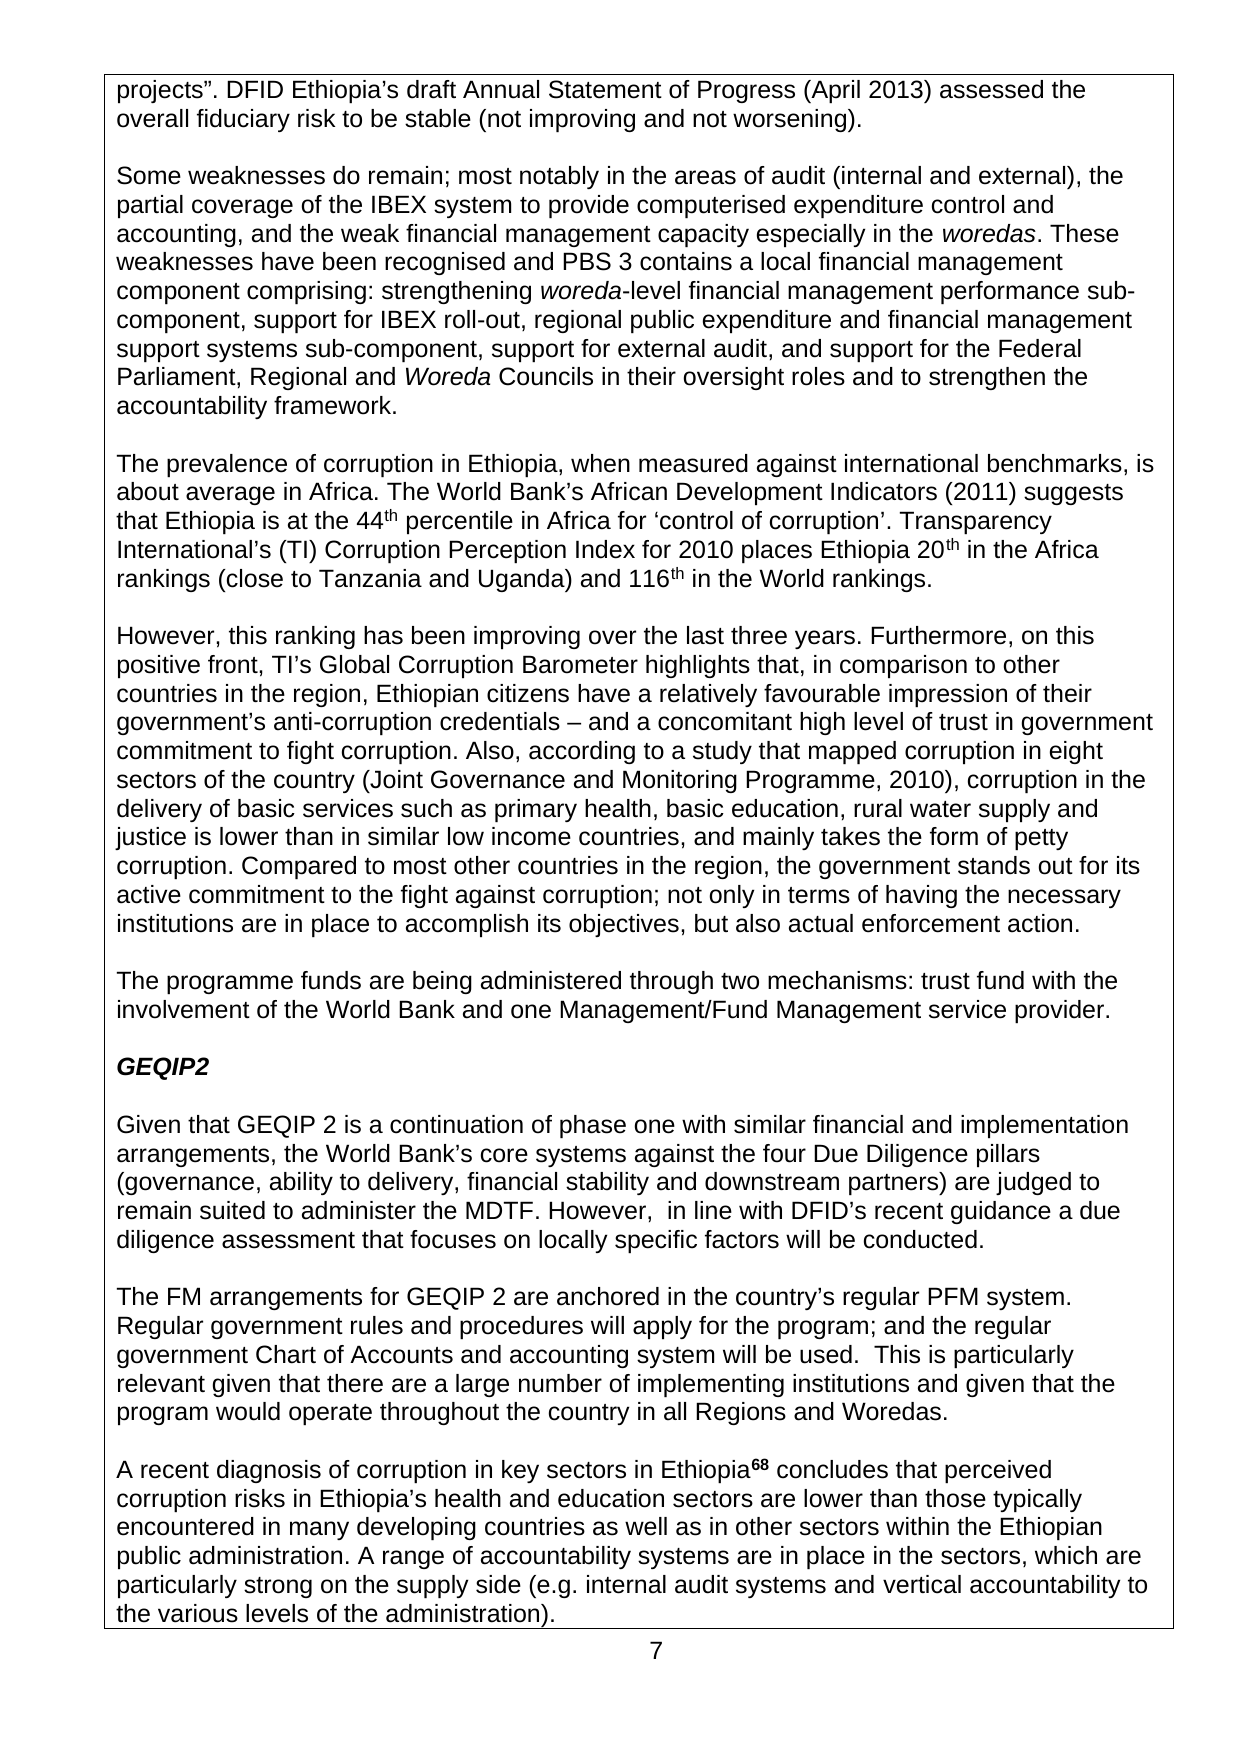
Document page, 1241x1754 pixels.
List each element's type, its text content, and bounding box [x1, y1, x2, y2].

table_cell projects”. DFID Ethiopia’s draft Annual Statement of Progress (April 2013) assessed the overall fiduciary risk to be stable (not improving and not worsening). Some weaknesses do remain; most notably in the areas of audit (internal and external), the partial coverage of the IBEX system to provide computerised expenditure control and accounting, and the weak financial management capacity especially in the woredas. These weaknesses have been recognised and PBS 3 contains a local financial management component comprising: strengthening woreda-level financial management performance sub-component, support for IBEX roll-out, regional public expenditure and financial management support systems sub-component, support for external audit, and support for the Federal Parliament, Regional and Woreda Councils in their oversight roles and to strengthen the accountability framework. The prevalence of corruption in Ethiopia, when measured against international benchmarks, is about average in Africa. The World Bank’s African Development Indicators (2011) suggests that Ethiopia is at the 44th percentile in Africa for ‘control of corruption’. Transparency International’s (TI) Corruption Perception Index for 2010 places Ethiopia 20th in the Africa rankings (close to Tanzania and Uganda) and 116th in the World rankings. However, this ranking has been improving over the last three years. Furthermore, on this positive front, TI’s Global Corruption Barometer highlights that, in comparison to other countries in the region, Ethiopian citizens have a relatively favourable impression of their government’s anti-corruption credentials – and a concomitant high level of trust in government commitment to fight corruption. Also, according to a study that mapped corruption in eight sectors of the country (Joint Governance and Monitoring Programme, 2010), corruption in the delivery of basic services such as primary health, basic education, rural water supply and justice is lower than in similar low income countries, and mainly takes the form of petty corruption. Compared to most other countries in the region, the government stands out for its active commitment to the fight against corruption; not only in terms of having the necessary institutions are in place to accomplish its objectives, but also actual enforcement action. The programme funds are being administered through two mechanisms: trust fund with the involvement of the World Bank and one Management/Fund Management service provider. GEQIP2 Given that GEQIP 2 is a continuation of phase one with similar financial and implementation arrangements, the World Bank’s core systems against the four Due Diligence pillars (governance, ability to delivery, financial stability and downstream partners) are judged to remain suited to administer the MDTF. However, in line with DFID’s recent guidance a due diligence assessment that focuses on locally specific factors will be conducted. The FM arrangements for GEQIP 2 are anchored in the country’s regular PFM system. Regular government rules and procedures will apply for the program; and the regular government Chart of Accounts and accounting system will be used. This is particularly relevant given that there are a large number of implementing institutions and given that the program would operate throughout the country in all Regions and Woredas. A recent diagnosis of corruption in key sectors in Ethiopia concludes that perceived corruption risks in Ethiopia’s health and education sectors are lower than those typically encountered in many developing countries as well as in other sectors within the Ethiopian public administration. A range of accountability systems are in place in the sectors, which are particularly strong on the supply side (e.g. internal audit systems and vertical accountability to the various levels of the administration). [105, 75, 1173, 1627]
